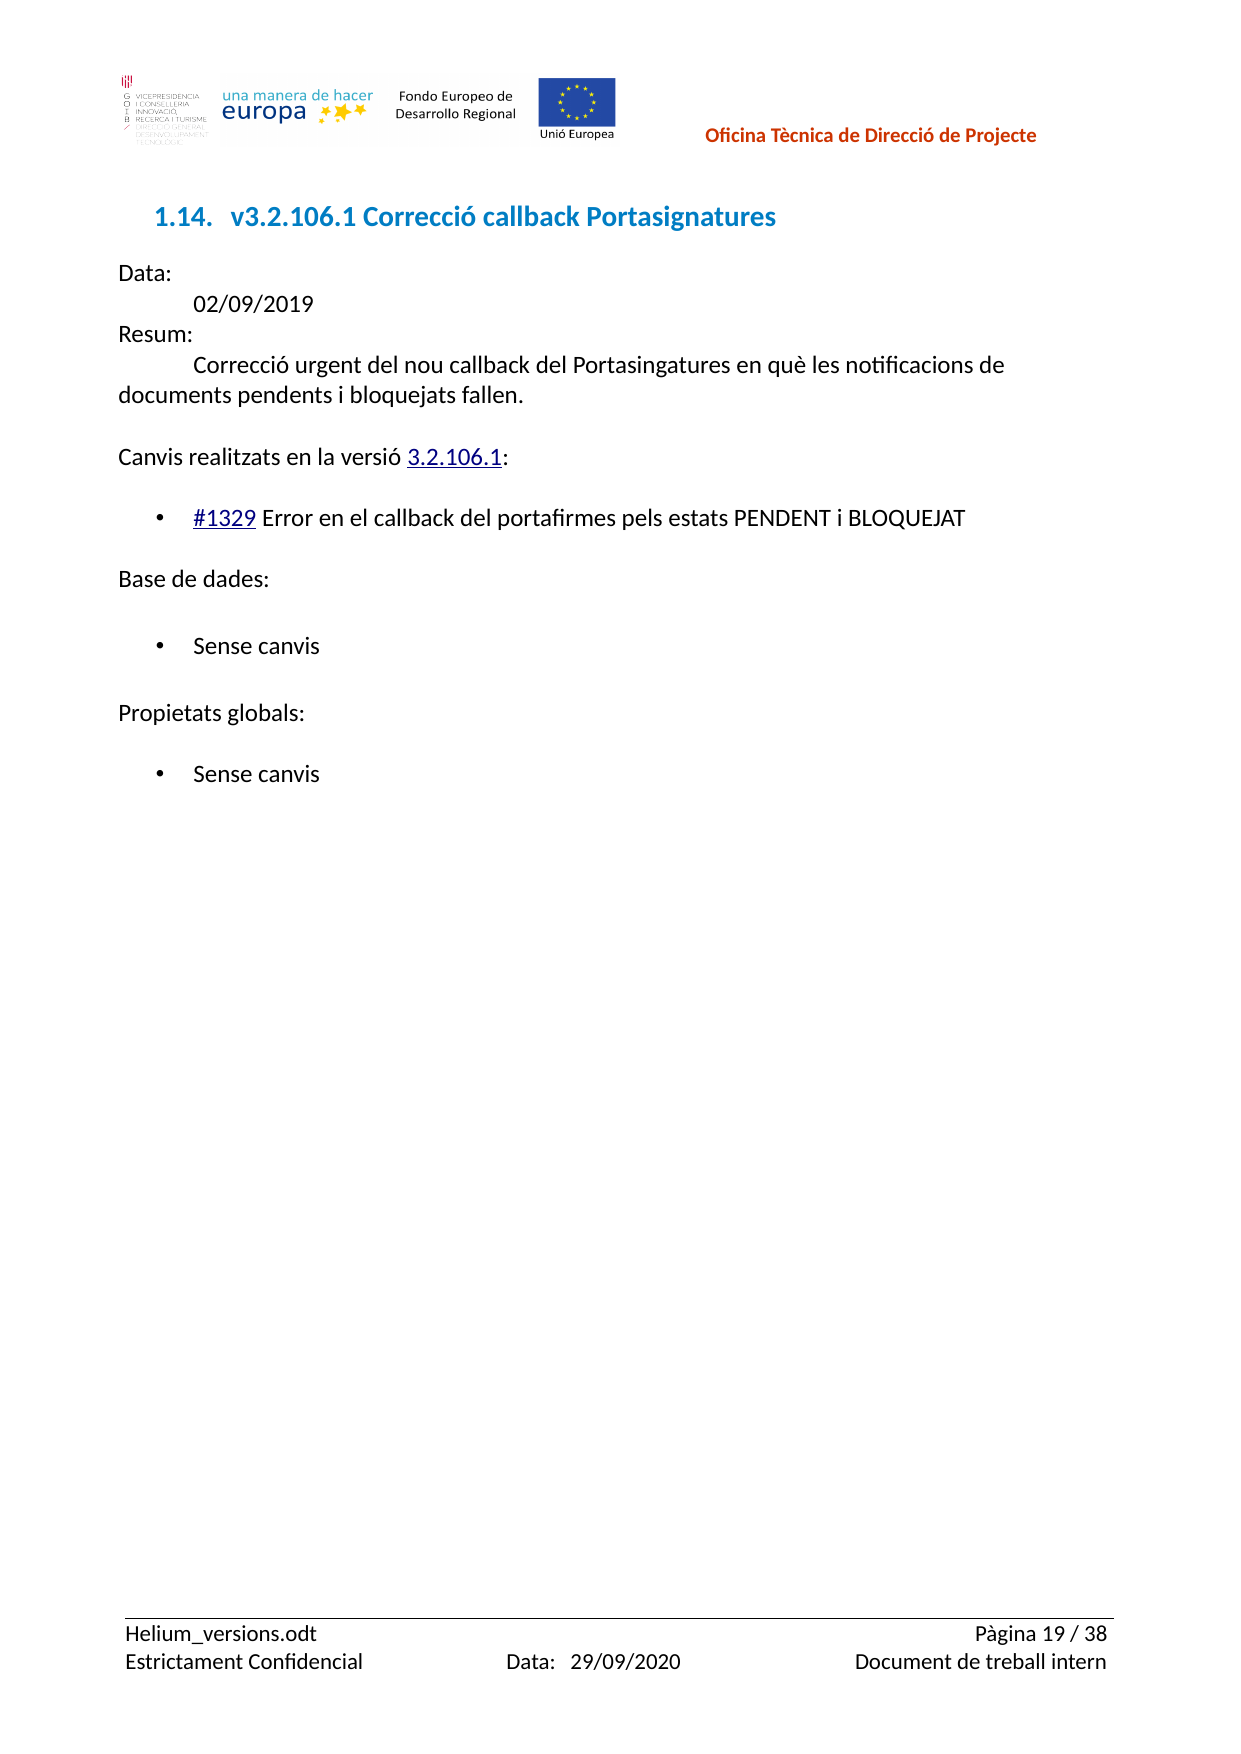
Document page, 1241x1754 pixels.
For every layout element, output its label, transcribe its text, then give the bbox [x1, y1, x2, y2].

subtitle v3.2.106.1 Correcció callback Portasignatures [153, 198, 1122, 234]
text Base de dades: [118, 563, 1122, 593]
text 02/09/2019 [118, 288, 1122, 319]
list #1329 Error en el callback del portafirmes pels estats PENDENT i BLOQUEJAT [156, 502, 1122, 532]
picture [219, 73, 621, 147]
text Correcció urgent del nou callback del Portasingatures en què les notificacions de documents pendents i bloquejats fallen. [118, 349, 1122, 410]
text Canvis realitzats en la versió 3.2.106.1: [118, 441, 1122, 471]
list Sense canvis [156, 758, 1122, 788]
picture [118, 73, 213, 147]
text Data: [118, 258, 1122, 288]
text Resum: [118, 319, 1122, 349]
text Propietats globals: [118, 697, 1122, 727]
list Sense canvis [156, 630, 1122, 660]
